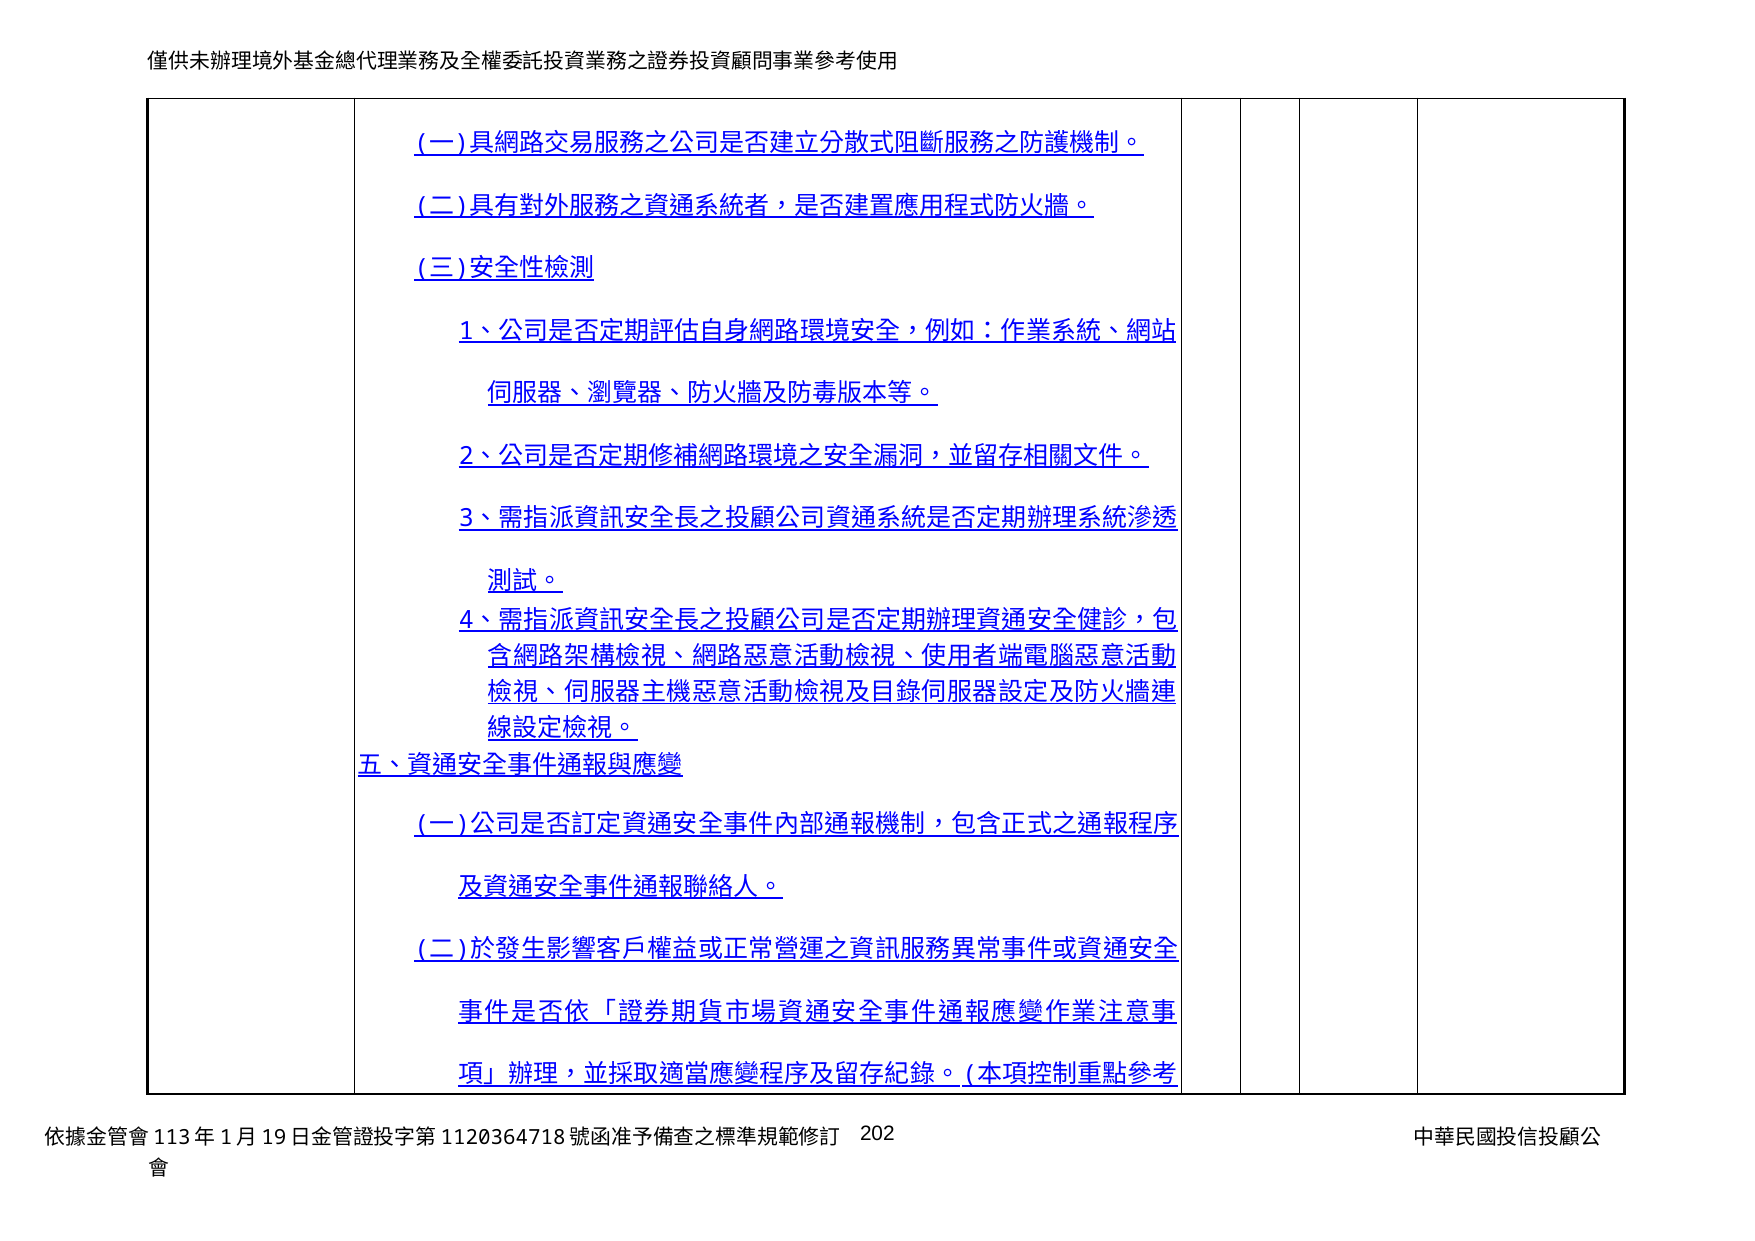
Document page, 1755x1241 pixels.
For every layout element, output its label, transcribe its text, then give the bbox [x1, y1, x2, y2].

table_cell [149, 99, 354, 1093]
table_cell [1182, 99, 1240, 1093]
table_cell [1241, 99, 1299, 1093]
table_cell (一)具網路交易服務之公司是否建立分散式阻斷服務之防護機制。 (二)具有對外服務之資通系統者，是否建置應用程式防火牆。 (三)安全性檢測 1、公司是否定期評估自身網路環境安全，例如：作業系統、網站伺服器、瀏覽器、防火牆及防毒版本等。 2、公司是否定期修補網路環境之安全漏洞，並留存相關文件。 3、需指派資訊安全長之投顧公司資通系統是否定期辦理系統滲透測試。 4、需指派資訊安全長之投顧公司是否定期辦理資通安全健診，包含網路架構檢視、網路惡意活動檢視、使用者端電腦惡意活動檢視、伺服器主機惡意活動檢視及目錄伺服器設定及防火牆連線設定檢視。 五、資通安全事件通報與應變 (一)公司是否訂定資通安全事件內部通報機制，包含正式之通報程序及資通安全事件通報聯絡人。 (二)於發生影響客戶權益或正常營運之資訊服務異常事件或資通安全事件是否依「證券期貨市場資通安全事件通報應變作業注意事項」辦理，並採取適當應變程序及留存紀錄。(本項控制重點參考 [355, 99, 1181, 1093]
table_cell [1418, 99, 1623, 1093]
table_cell [1300, 99, 1417, 1093]
